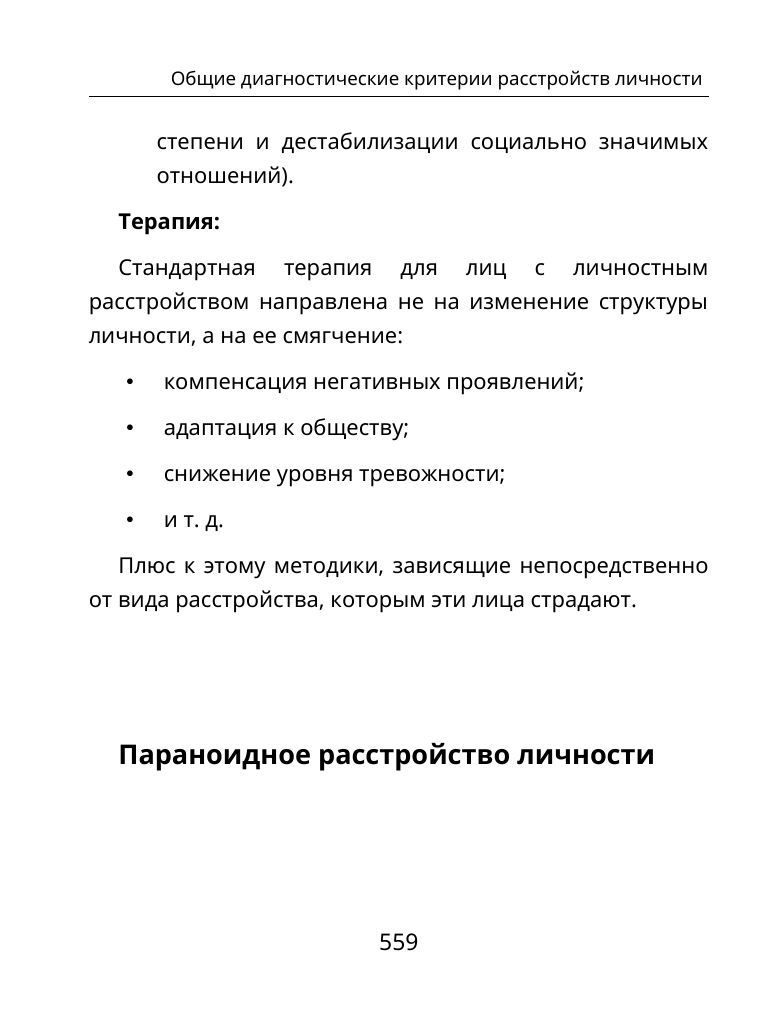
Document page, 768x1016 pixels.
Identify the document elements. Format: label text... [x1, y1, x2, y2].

list снижение уровня тревожности; [126, 458, 709, 488]
list и т. д. [126, 504, 709, 534]
subtitle Параноидное расстройство личности [88, 735, 709, 772]
list адаптация к обществу; [126, 412, 709, 442]
text Терапия: [88, 206, 709, 236]
list степени и дестабилизации социально значимых отношений). [118, 126, 709, 190]
list компенсация негативных проявлений; [126, 366, 709, 396]
text Плюс к этому методики, зависящие непосредственно от вида расстройства, которым эти лица страдают. [88, 550, 709, 614]
text Стандартная терапия для лиц с личностным расстройством направлена не на изменение структуры личности, а на ее смягчение: [88, 252, 709, 350]
